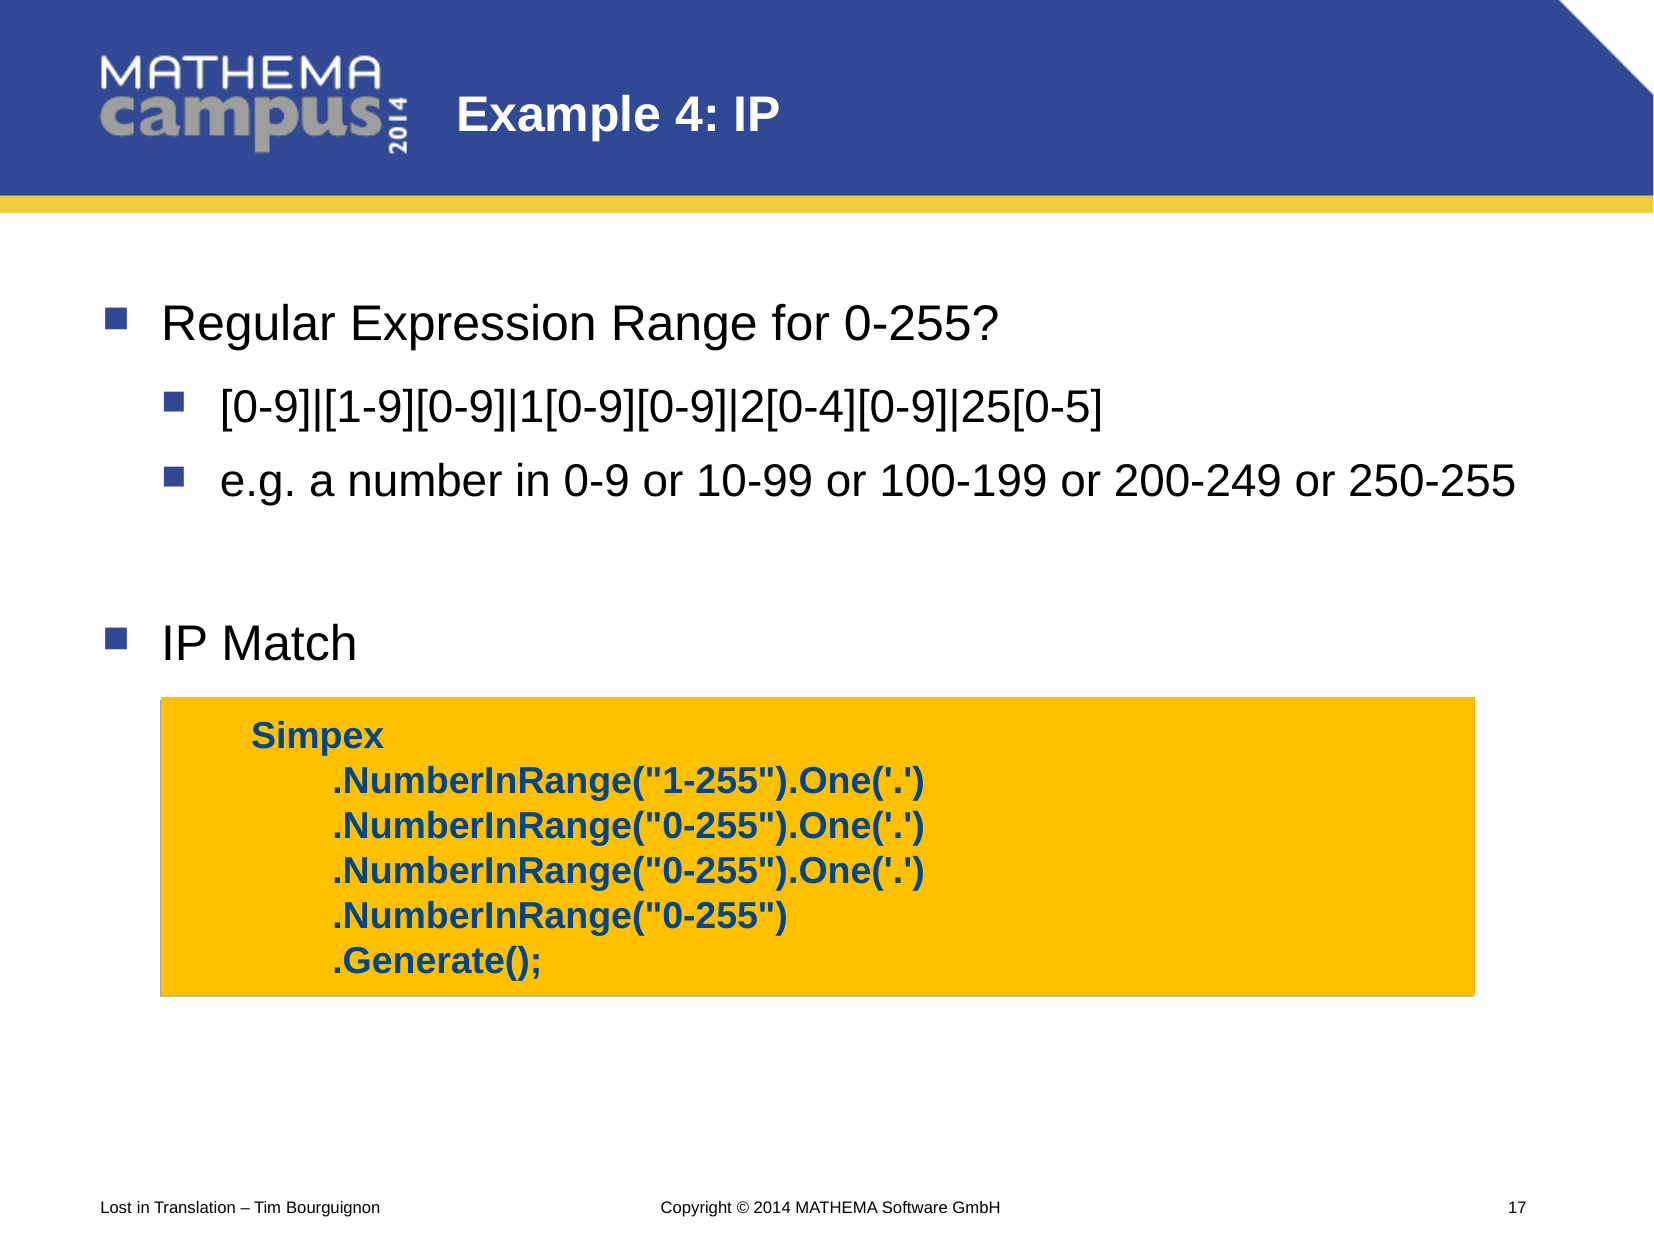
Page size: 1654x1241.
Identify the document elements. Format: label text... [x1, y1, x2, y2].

title Example 4: IP [456, 68, 1528, 160]
text_box Simpex .NumberInRange("1-255").One('.') .NumberInRange("0-255").One('.') .NumberInRange("0-255").One('.') .NumberInRange("0-255") .Generate(); [161, 697, 1475, 995]
picture [0, 0, 1654, 217]
list Regular Expression Range for 0-255? [0-9]|[1-9][0-9]|1[0-9][0-9]|2[0-4][0-9]|25[0-5] e.g. a number in 0-9 or 10-99 or 100-199 or 200-249 or 250-255 IP Match [101, 295, 1528, 1139]
